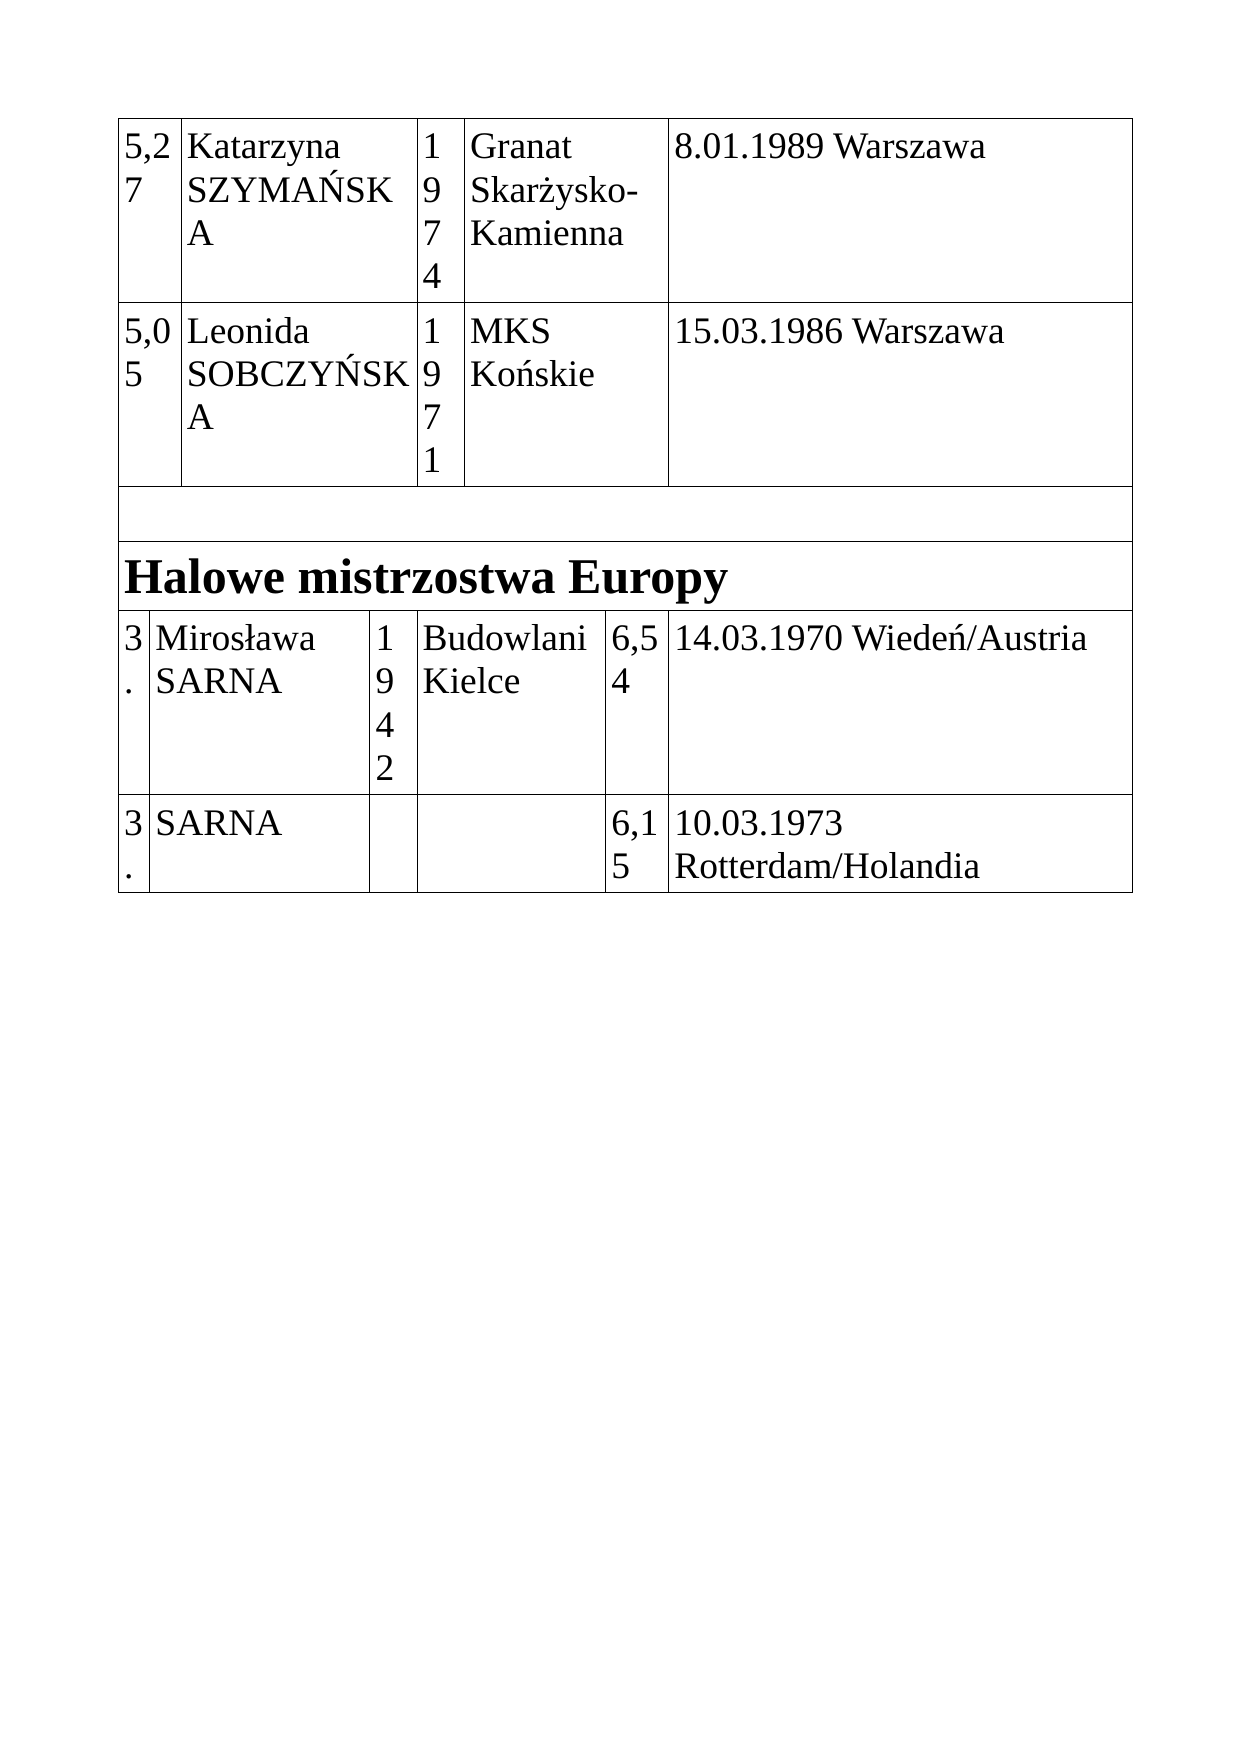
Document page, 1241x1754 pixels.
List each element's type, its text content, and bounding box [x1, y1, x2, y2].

table_cell 3. [119, 611, 149, 794]
table_cell [370, 795, 417, 892]
table_cell Mirosława SARNA [150, 611, 369, 794]
table_cell 10.03.1973 Rotterdam/Holandia [669, 795, 1132, 892]
table_cell Granat Skarżysko-Kamienna [465, 119, 668, 302]
table_cell SARNA [150, 795, 369, 892]
table_cell [119, 487, 1132, 541]
table_cell 1974 [418, 119, 464, 302]
table_cell Katarzyna SZYMAŃSKA [182, 119, 417, 302]
table_cell MKS Końskie [465, 303, 668, 486]
table_cell 3. [119, 795, 149, 892]
table_cell 6,54 [606, 611, 668, 794]
table_cell 15.03.1986 Warszawa [669, 303, 1132, 486]
table_cell Budowlani Kielce [418, 611, 605, 794]
table_cell 8.01.1989 Warszawa [669, 119, 1132, 302]
table_cell 14.03.1970 Wiedeń/Austria [669, 611, 1132, 794]
table_cell Leonida SOBCZYŃSKA [182, 303, 417, 486]
table_cell [418, 795, 605, 892]
table_cell 1942 [370, 611, 417, 794]
table_cell 5,27 [119, 119, 181, 302]
table_cell 6,15 [606, 795, 668, 892]
table_cell 5,05 [119, 303, 181, 486]
table_cell 1971 [418, 303, 464, 486]
table_cell Halowe mistrzostwa Europy [119, 542, 1132, 610]
